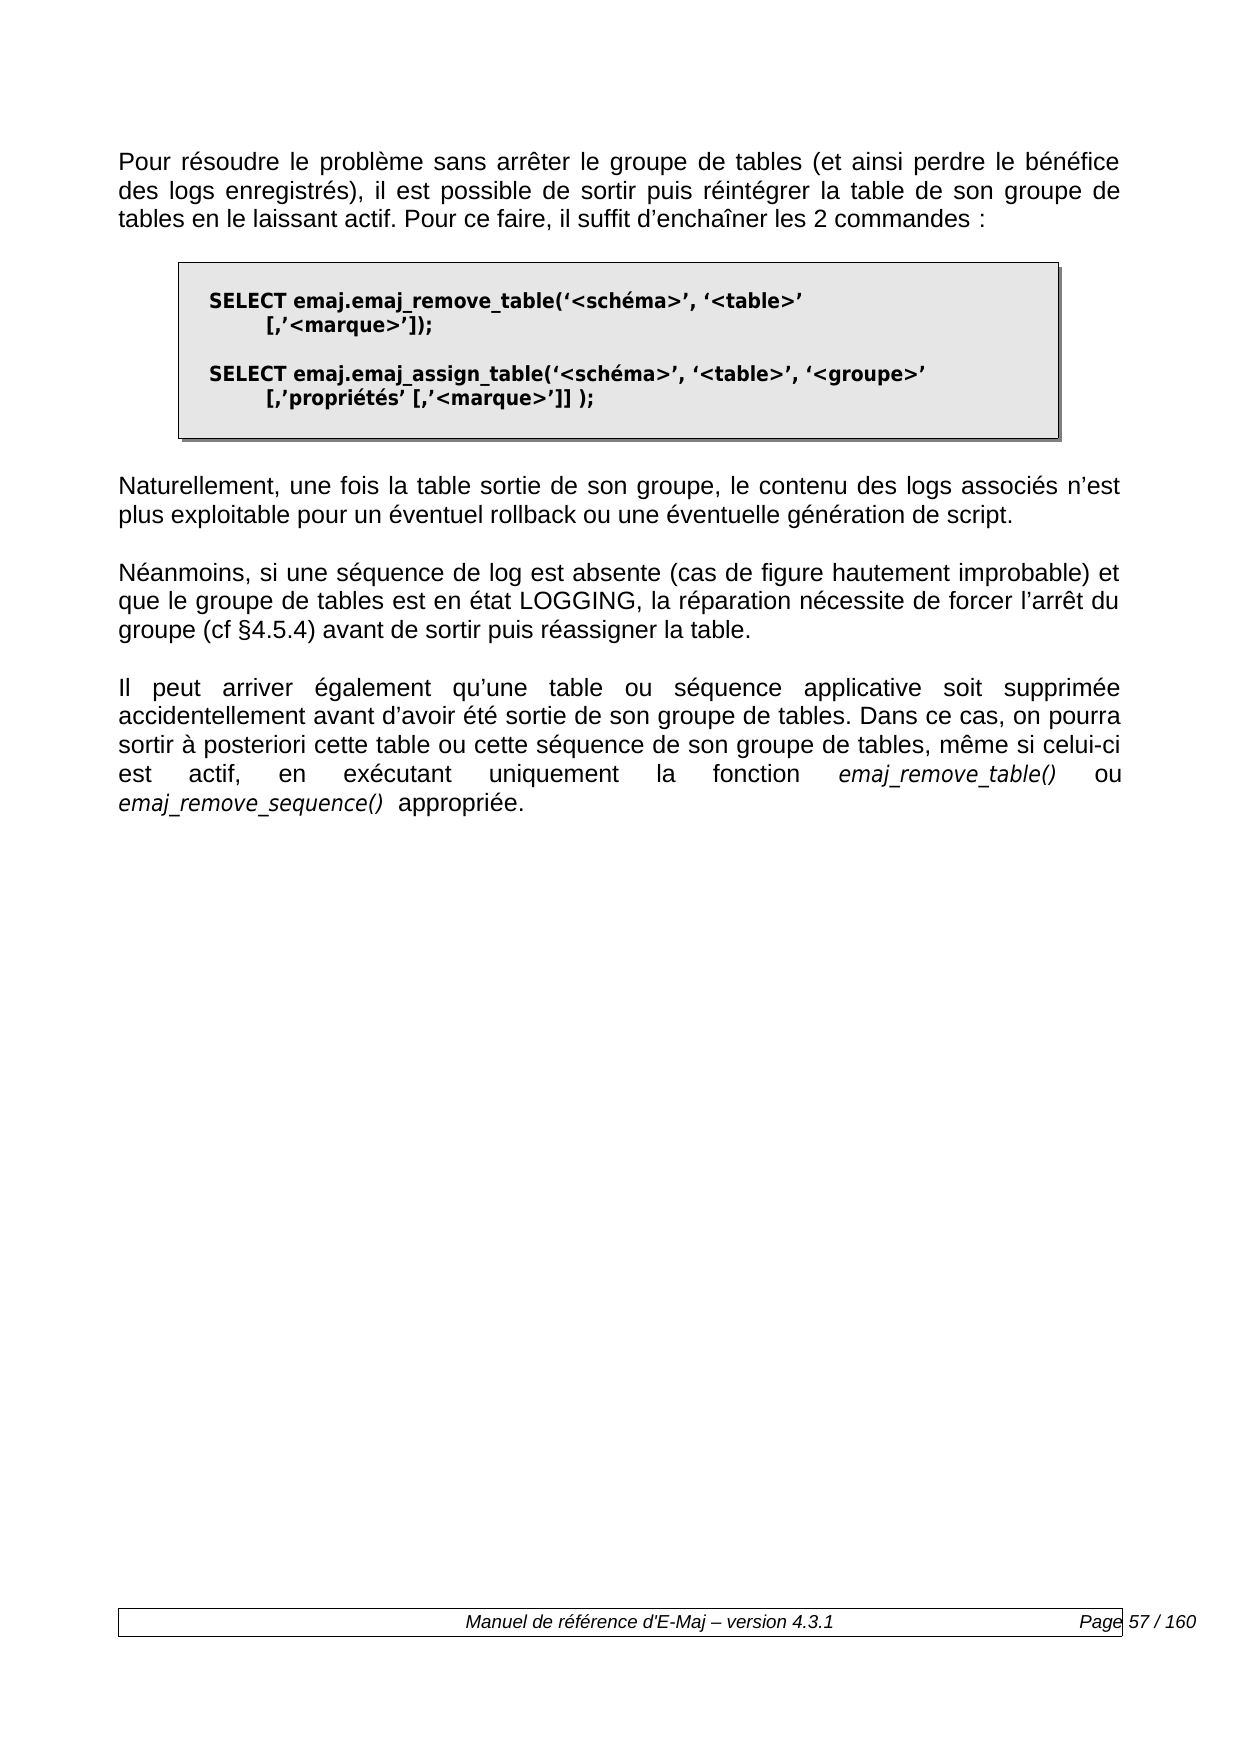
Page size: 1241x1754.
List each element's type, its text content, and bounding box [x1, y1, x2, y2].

text Naturellement, une fois la table sortie de son groupe, le contenu des logs associés n’est plus exploitable pour un éventuel rollback ou une éventuelle génération de script. [118, 471, 1122, 529]
text Néanmoins, si une séquence de log est absente (cas de figure hautement improbable) et que le groupe de tables est en état LOGGING, la réparation nécessite de forcer l’arrêt du groupe (cf §4.5.4) avant de sortir puis réassigner la table. [118, 557, 1122, 644]
text Pour résoudre le problème sans arrêter le groupe de tables (et ainsi perdre le bénéfice des logs enregistrés), il est possible de sortir puis réintégrer la table de son groupe de tables en le laissant actif. Pour ce faire, il suffit d’enchaîner les 2 commandes : [118, 147, 1122, 233]
text Il peut arriver également qu’une table ou séquence applicative soit supprimée accidentellement avant d’avoir été sortie de son groupe de tables. Dans ce cas, on pourra sortir à posteriori cette table ou cette séquence de son groupe de tables, même si celui-ci est actif, en exécutant uniquement la fonction emaj_remove_table() ou emaj_remove_sequence() appropriée. [118, 672, 1122, 816]
text SELECT emaj.emaj_remove_table(‘<schéma>’, ‘<table>’ [,’<marque>’]); [179, 286, 1058, 335]
text SELECT emaj.emaj_assign_table(‘<schéma>’, ‘<table>’, ‘<groupe>’ [,’propriétés’ [,’<marque>’]] ); [179, 359, 1058, 407]
